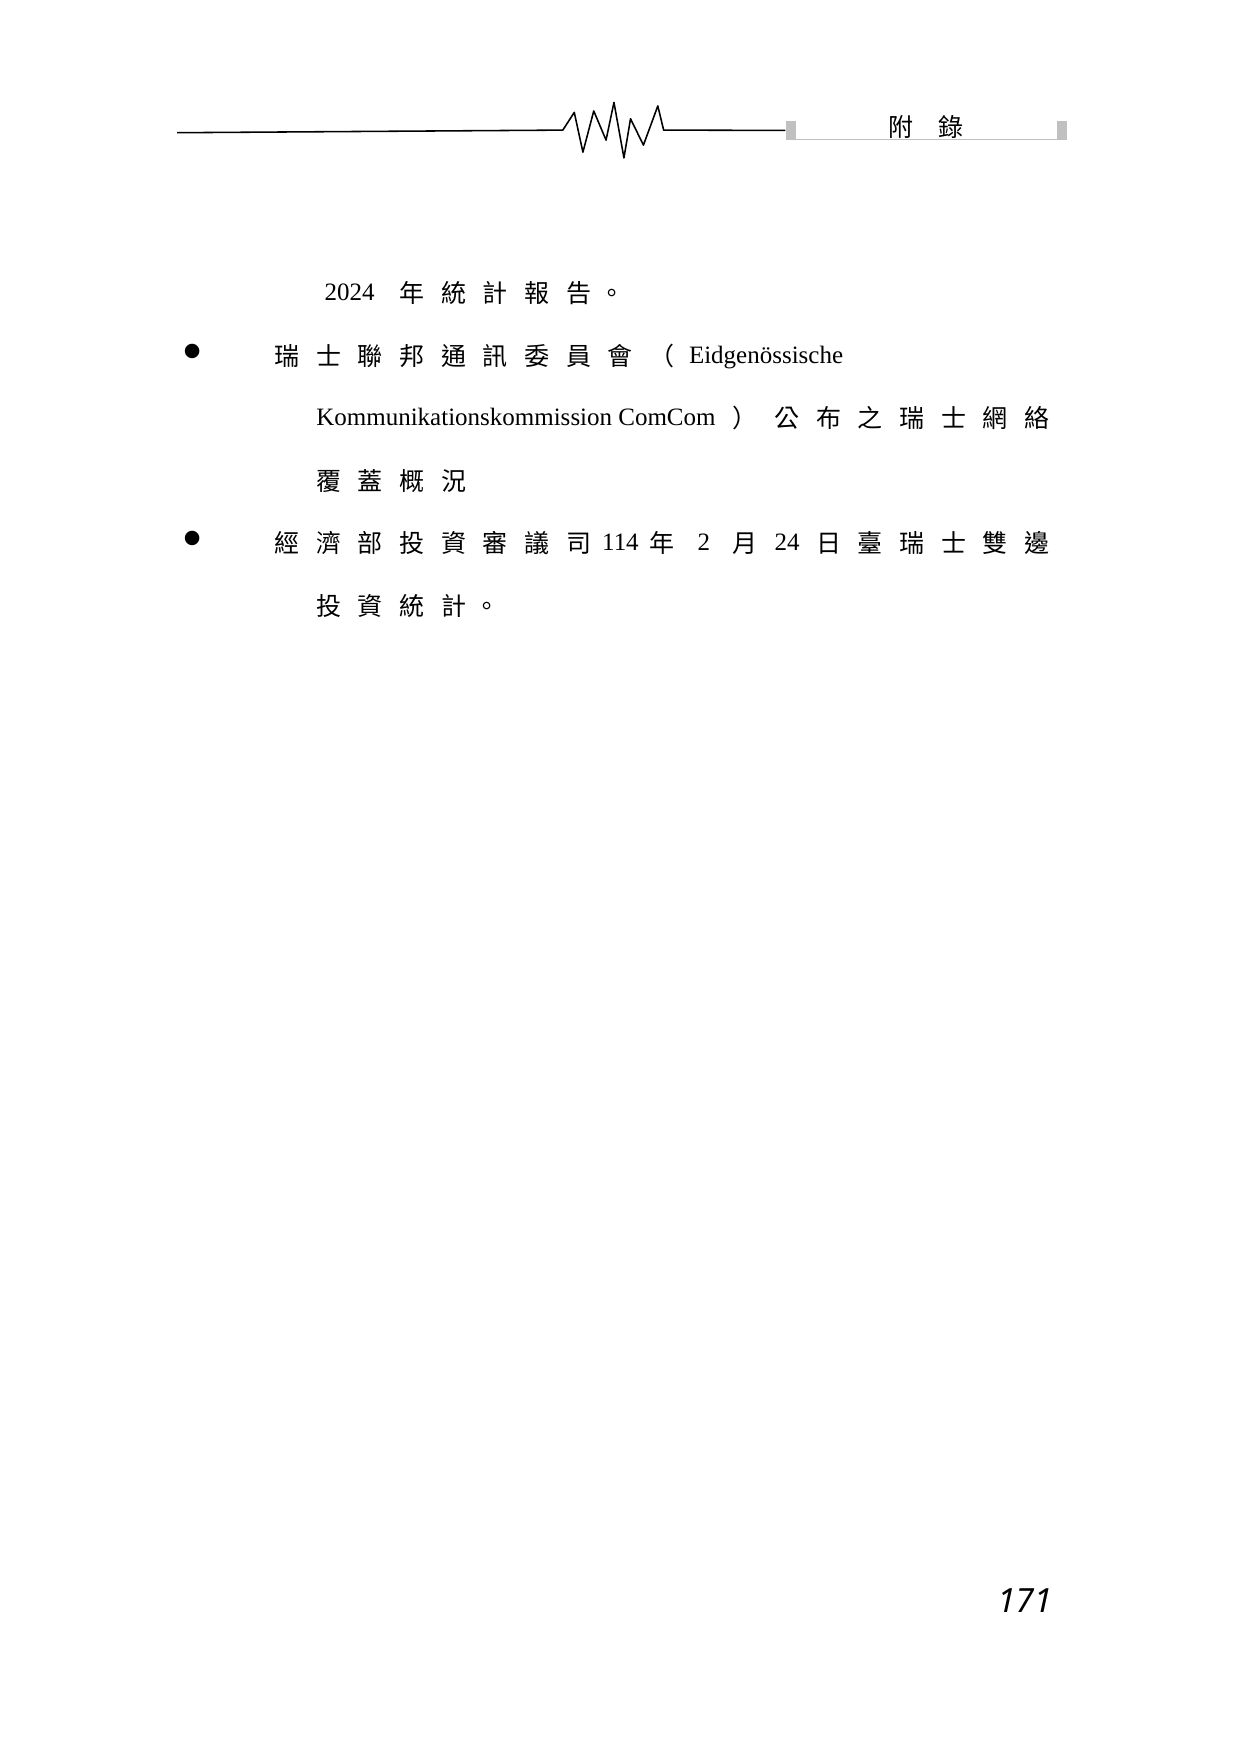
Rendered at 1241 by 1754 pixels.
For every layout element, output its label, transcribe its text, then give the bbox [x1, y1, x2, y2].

list 瑞士聯邦通訊委員會（Eidgenössische Kommunikationskommission ComCom）公布之瑞士網絡覆蓋概況 [183, 313, 1058, 500]
list 經濟部投資審議司114年2月24日臺瑞士雙邊投資統計。 [183, 500, 1058, 625]
list 2024年統計報告。 [183, 250, 1058, 313]
